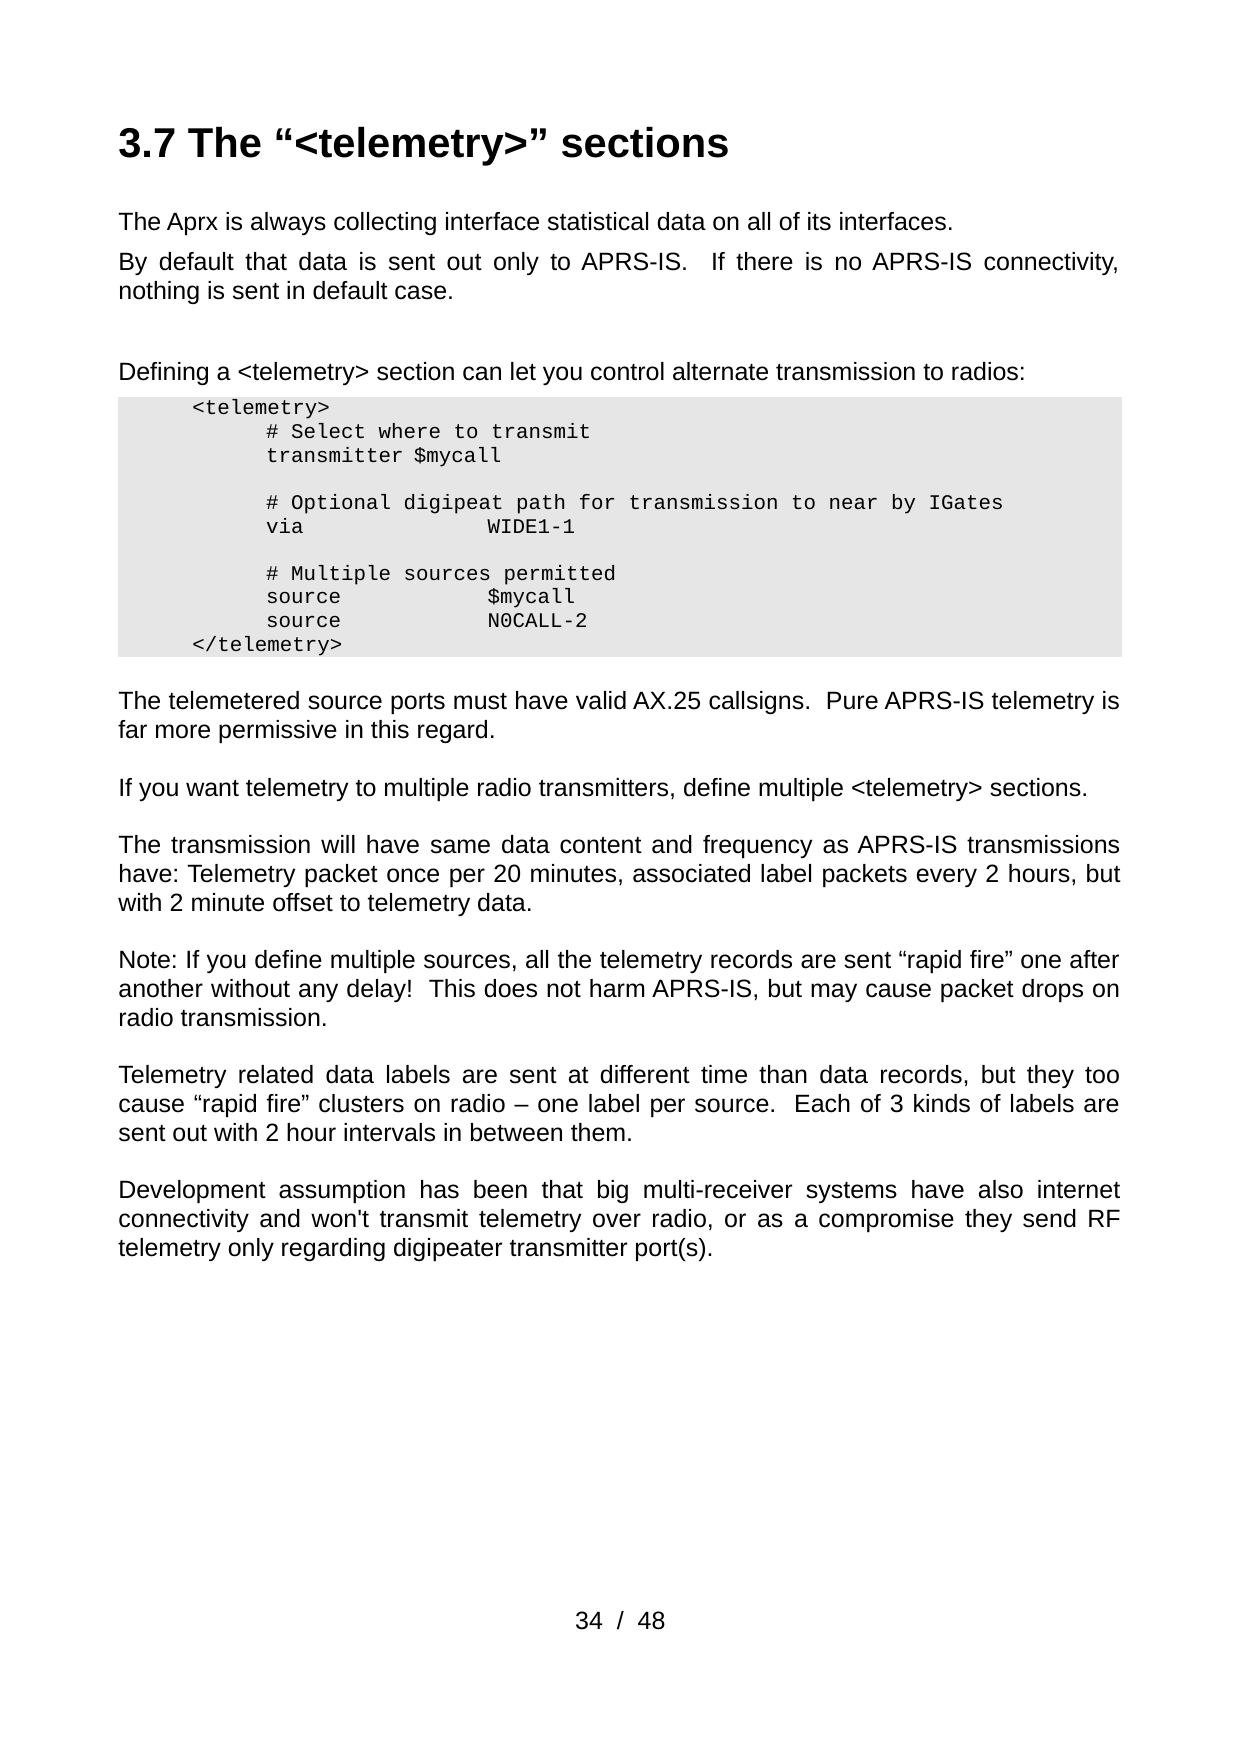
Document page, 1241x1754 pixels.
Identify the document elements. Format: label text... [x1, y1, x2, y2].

text The telemetered source ports must have valid AX.25 callsigns. Pure APRS-IS telemetry is far more permissive in this regard. [118, 686, 1122, 744]
text The transmission will have same data content and frequency as APRS-IS transmissions have: Telemetry packet once per 20 minutes, associated label packets every 2 hours, but with 2 minute offset to telemetry data. [118, 830, 1122, 916]
text Development assumption has been that big multi-receiver systems have also internet connectivity and won't transmit telemetry over radio, or as a compromise they send RF telemetry only regarding digipeater transmitter port(s). [118, 1175, 1122, 1261]
text transmitter $mycall [118, 445, 1122, 468]
text Defining a <telemetry> section can let you control alternate transmission to radios: [118, 357, 1122, 386]
text Note: If you define multiple sources, all the telemetry records are sent “rapid fire” one after another without any delay! This does not harm APRS-IS, but may cause packet drops on radio transmission. [118, 945, 1122, 1031]
text <telemetry> [118, 397, 1122, 421]
text The Aprx is always collecting interface statistical data on all of its interfaces. [118, 207, 1122, 235]
text # Multiple sources permitted [118, 563, 1122, 587]
text # Select where to transmit [118, 421, 1122, 445]
text source N0CALL-2 [118, 610, 1122, 634]
text </telemetry> [118, 634, 1122, 657]
text via WIDE1-1 [118, 516, 1122, 539]
subtitle The “<telemetry>” sections [118, 118, 1122, 166]
text Telemetry related data labels are sent at different time than data records, but they too cause “rapid fire” clusters on radio – one label per source. Each of 3 kinds of labels are sent out with 2 hour intervals in between them. [118, 1060, 1122, 1146]
text If you want telemetry to multiple radio transmitters, define multiple <telemetry> sections. [118, 772, 1122, 801]
text source $mycall [118, 587, 1122, 610]
text # Optional digipeat path for transmission to near by IGates [118, 492, 1122, 516]
text By default that data is sent out only to APRS-IS. If there is no APRS-IS connectivity, nothing is sent in default case. [118, 247, 1122, 304]
